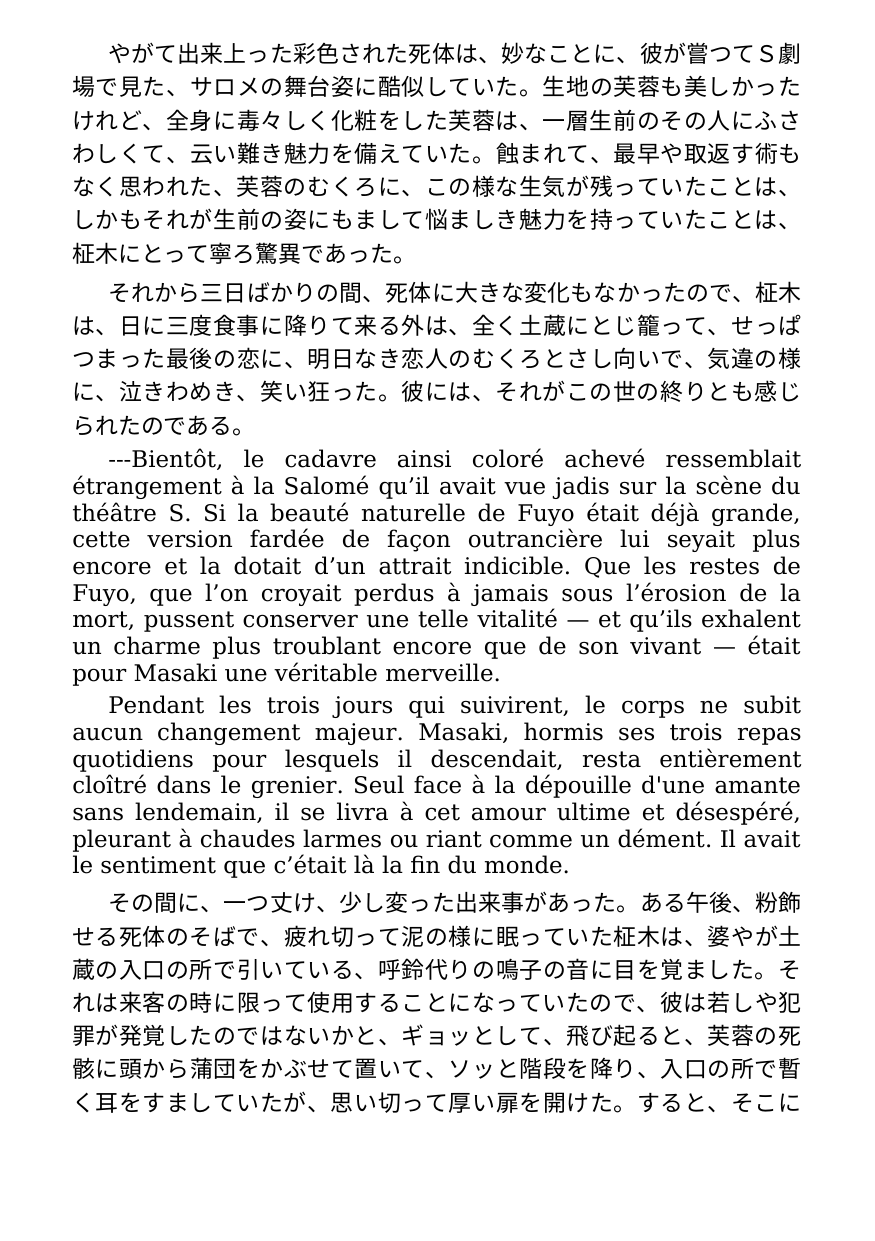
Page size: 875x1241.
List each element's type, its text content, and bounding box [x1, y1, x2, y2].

text それから三日ばかりの間、死体に大きな変化もなかったので、柾木は、日に三度食事に降りて来る外は、全く土蔵にとじ籠って、せっぱつまった最後の恋に、明日なき恋人のむくろとさし向いで、気違の様に、泣きわめき、笑い狂った。彼には、それがこの世の終りとも感じられたのである。 [72, 274, 802, 441]
text ---Bientôt, le cadavre ainsi coloré achevé ressemblait étrangement à la Salomé qu’il avait vue jadis sur la scène du théâtre S. Si la beauté naturelle de Fuyo était déjà grande, cette version fardée de façon outrancière lui seyait plus encore et la dotait d’un attrait indicible. Que les restes de Fuyo, que l’on croyait perdus à jamais sous l’érosion de la mort, pussent conserver une telle vitalité — et qu’ils exhalent un charme plus troublant encore que de son vivant — était pour Masaki une véritable merveille. [72, 447, 802, 687]
text やがて出来上った彩色された死体は、妙なことに、彼が嘗つてＳ劇場で見た、サロメの舞台姿に酷似していた。生地の芙蓉も美しかったけれど、全身に毒々しく化粧をした芙蓉は、一層生前のその人にふさわしくて、云い難き魅力を備えていた。蝕まれて、最早や取返す術もなく思われた、芙蓉のむくろに、この様な生気が残っていたことは、しかもそれが生前の姿にもまして悩ましき魅力を持っていたことは、柾木にとって寧ろ驚異であった。 [72, 36, 802, 269]
text その間に、一つ丈け、少し変った出来事があった。ある午後、粉飾せる死体のそばで、疲れ切って泥の様に眠っていた柾木は、婆やが土蔵の入口の所で引いている、呼鈴代りの鳴子の音に目を覚ました。それは来客の時に限って使用することになっていたので、彼は若しや犯罪が発覚したのではないかと、ギョッとして、飛び起ると、芙蓉の死骸に頭から蒲団をかぶせて置いて、ソッと階段を降り、入口の所で暫く耳をすましていたが、思い切って厚い扉を開けた。すると、そこに [72, 885, 802, 1118]
text Pendant les trois jours qui suivirent, le corps ne subit aucun changement majeur. Masaki, hormis ses trois repas quotidiens pour lesquels il descendait, resta entièrement cloîtré dans le grenier. Seul face à la dépouille d'une amante sans lendemain, il se livra à cet amour ultime et désespéré, pleurant à chaudes larmes ou riant comme un dément. Il avait le sentiment que c’était là la fin du monde. [72, 693, 802, 879]
